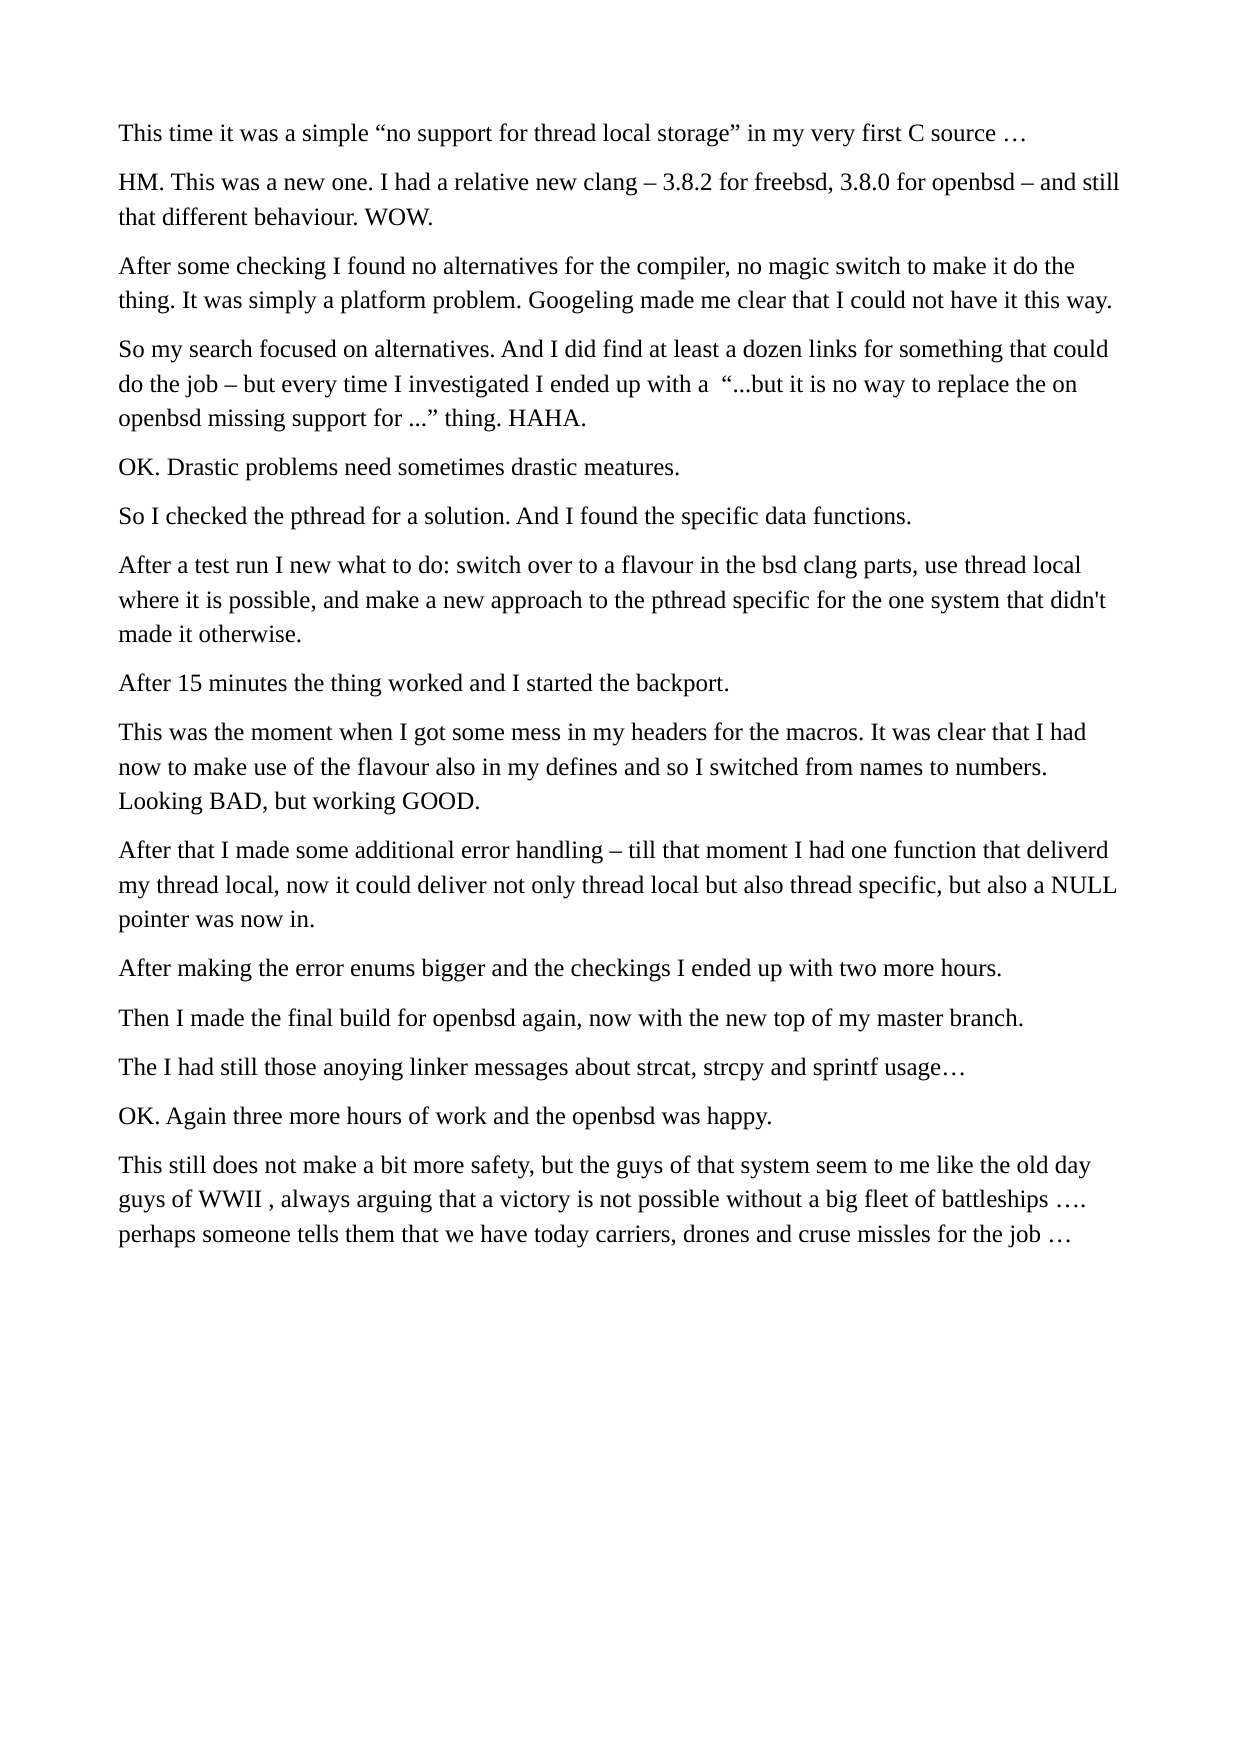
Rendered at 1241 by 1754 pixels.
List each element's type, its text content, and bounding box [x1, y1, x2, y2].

text After some checking I found no alternatives for the compiler, no magic switch to make it do the thing. It was simply a platform problem. Googeling made me clear that I could not have it this way. [118, 251, 1122, 314]
text Then I made the final build for openbsd again, now with the new top of my master branch. [118, 1003, 1122, 1031]
text This still does not make a bit more safety, but the guys of that system seem to me like the old day guys of WWII , always arguing that a victory is not possible without a big fleet of battleships …. perhaps someone tells them that we have today carriers, drones and cruse missles for the job … [118, 1150, 1122, 1247]
text So my search focused on alternatives. And I did find at least a dozen links for something that could do the job – but every time I investigated I ended up with a “...but it is no way to replace the on openbsd missing support for ...” thing. HAHA. [118, 334, 1122, 432]
text HM. This was a new one. I had a relative new clang – 3.8.2 for freebsd, 3.8.0 for openbsd – and still that different behaviour. WOW. [118, 167, 1122, 230]
text After that I made some additional error handling – till that moment I had one function that deliverd my thread local, now it could deliver not only thread local but also thread specific, but also a NULL pointer was now in. [118, 836, 1122, 933]
text This time it was a simple “no support for thread local storage” in my very first C source … [118, 118, 1122, 147]
text OK. Again three more hours of work and the openbsd was happy. [118, 1101, 1122, 1129]
text OK. Drastic problems need sometimes drastic meatures. [118, 452, 1122, 481]
text After making the error enums bigger and the checkings I ended up with two more hours. [118, 953, 1122, 982]
text The I had still those anoying linker messages about strcat, strcpy and sprintf usage… [118, 1052, 1122, 1080]
text After a test run I new what to do: switch over to a flavour in the bsd clang parts, use thread local where it is possible, and make a new approach to the pthread specific for the one system that didn't made it otherwise. [118, 550, 1122, 648]
text After 15 minutes the thing worked and I started the backport. [118, 668, 1122, 697]
text So I checked the pthread for a solution. And I found the specific data functions. [118, 501, 1122, 530]
text This was the moment when I got some mess in my headers for the macros. It was clear that I had now to make use of the flavour also in my defines and so I switched from names to numbers. Looking BAD, but working GOOD. [118, 717, 1122, 815]
